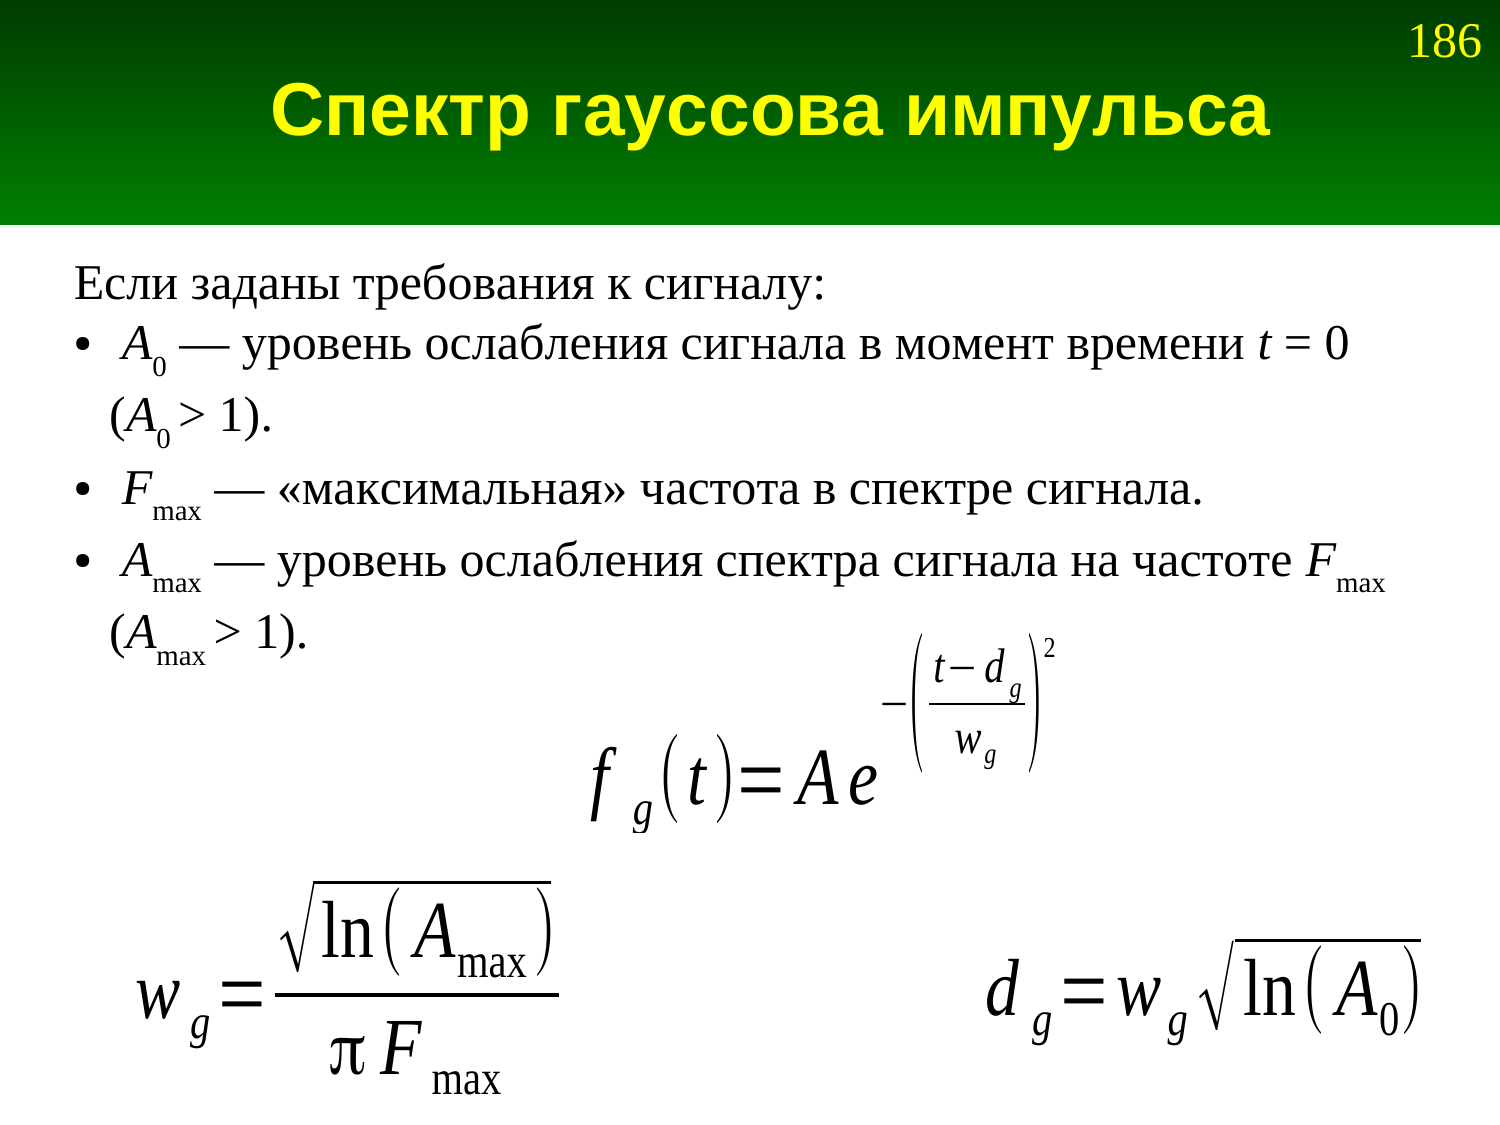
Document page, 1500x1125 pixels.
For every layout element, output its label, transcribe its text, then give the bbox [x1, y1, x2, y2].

text_box Если заданы требования к сигналу: A0 — уровень ослабления сигнала в момент времени t = 0 (A0 > 1). Fmax — «максимальная» частота в спектре сигнала. Amax — уровень ослабления спектра сигнала на частоте Fmax (Amax > 1). [59, 242, 1409, 679]
chart [560, 631, 1073, 833]
chart [968, 934, 1441, 1047]
chart [118, 876, 577, 1105]
title Спектр гауссова импульса [100, 7, 1441, 204]
